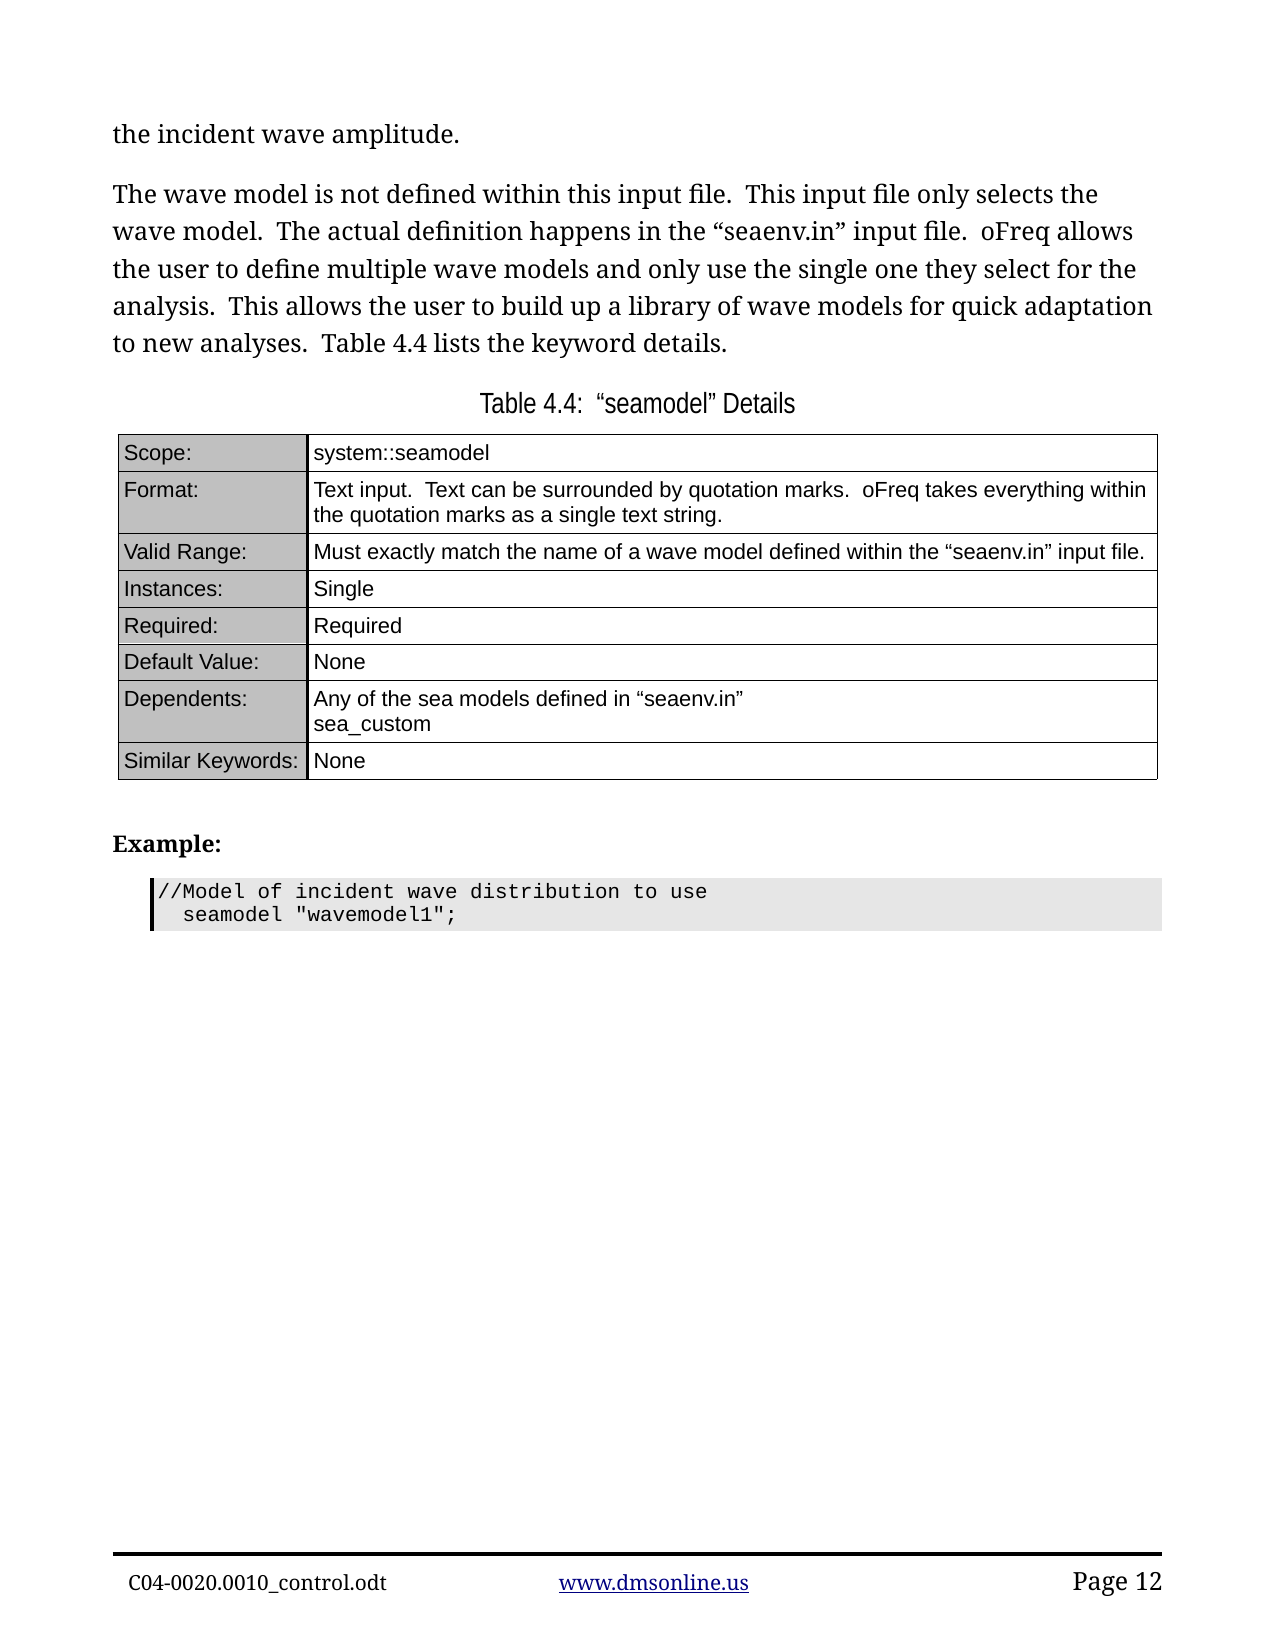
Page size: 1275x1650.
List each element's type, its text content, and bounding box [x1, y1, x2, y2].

table_cell Required: [119, 608, 306, 643]
table_cell Default Value: [119, 645, 306, 680]
table_cell Any of the sea models defined in “seaenv.in” sea_custom [309, 681, 1157, 742]
table_cell Required [309, 608, 1157, 643]
table_cell Format: [119, 472, 306, 533]
text Table 4.4: “seamodel” Details [112, 386, 1162, 419]
text the incident wave amplitude. [112, 117, 1162, 151]
table_cell None [309, 743, 1157, 779]
table_cell Similar Keywords: [119, 743, 306, 779]
table_cell Dependents: [119, 681, 306, 742]
text Example: [112, 828, 1162, 860]
text seamodel "wavemodel1"; [154, 904, 1162, 931]
table_cell Single [309, 571, 1157, 607]
text The wave model is not defined within this input file. This input file only selects the wave model. The actual definition happens in the “seaenv.in” input file. oFreq allows the user to define multiple wave models and only use the single one they select for the analysis. This allows the user to build up a library of wave models for quick adaptation to new analyses. Table 4.4 lists the keyword details. [112, 176, 1162, 360]
table_cell Valid Range: [119, 534, 306, 570]
table_header system::seamodel [309, 435, 1157, 471]
table_cell Text input. Text can be surrounded by quotation marks. oFreq takes everything within the quotation marks as a single text string. [309, 472, 1157, 533]
table_cell Must exactly match the name of a wave model defined within the “seaenv.in” input file. [309, 534, 1157, 570]
table_header Scope: [119, 435, 306, 471]
text //Model of incident wave distribution to use [154, 878, 1162, 904]
table_cell Instances: [119, 571, 306, 607]
table_cell None [309, 645, 1157, 680]
